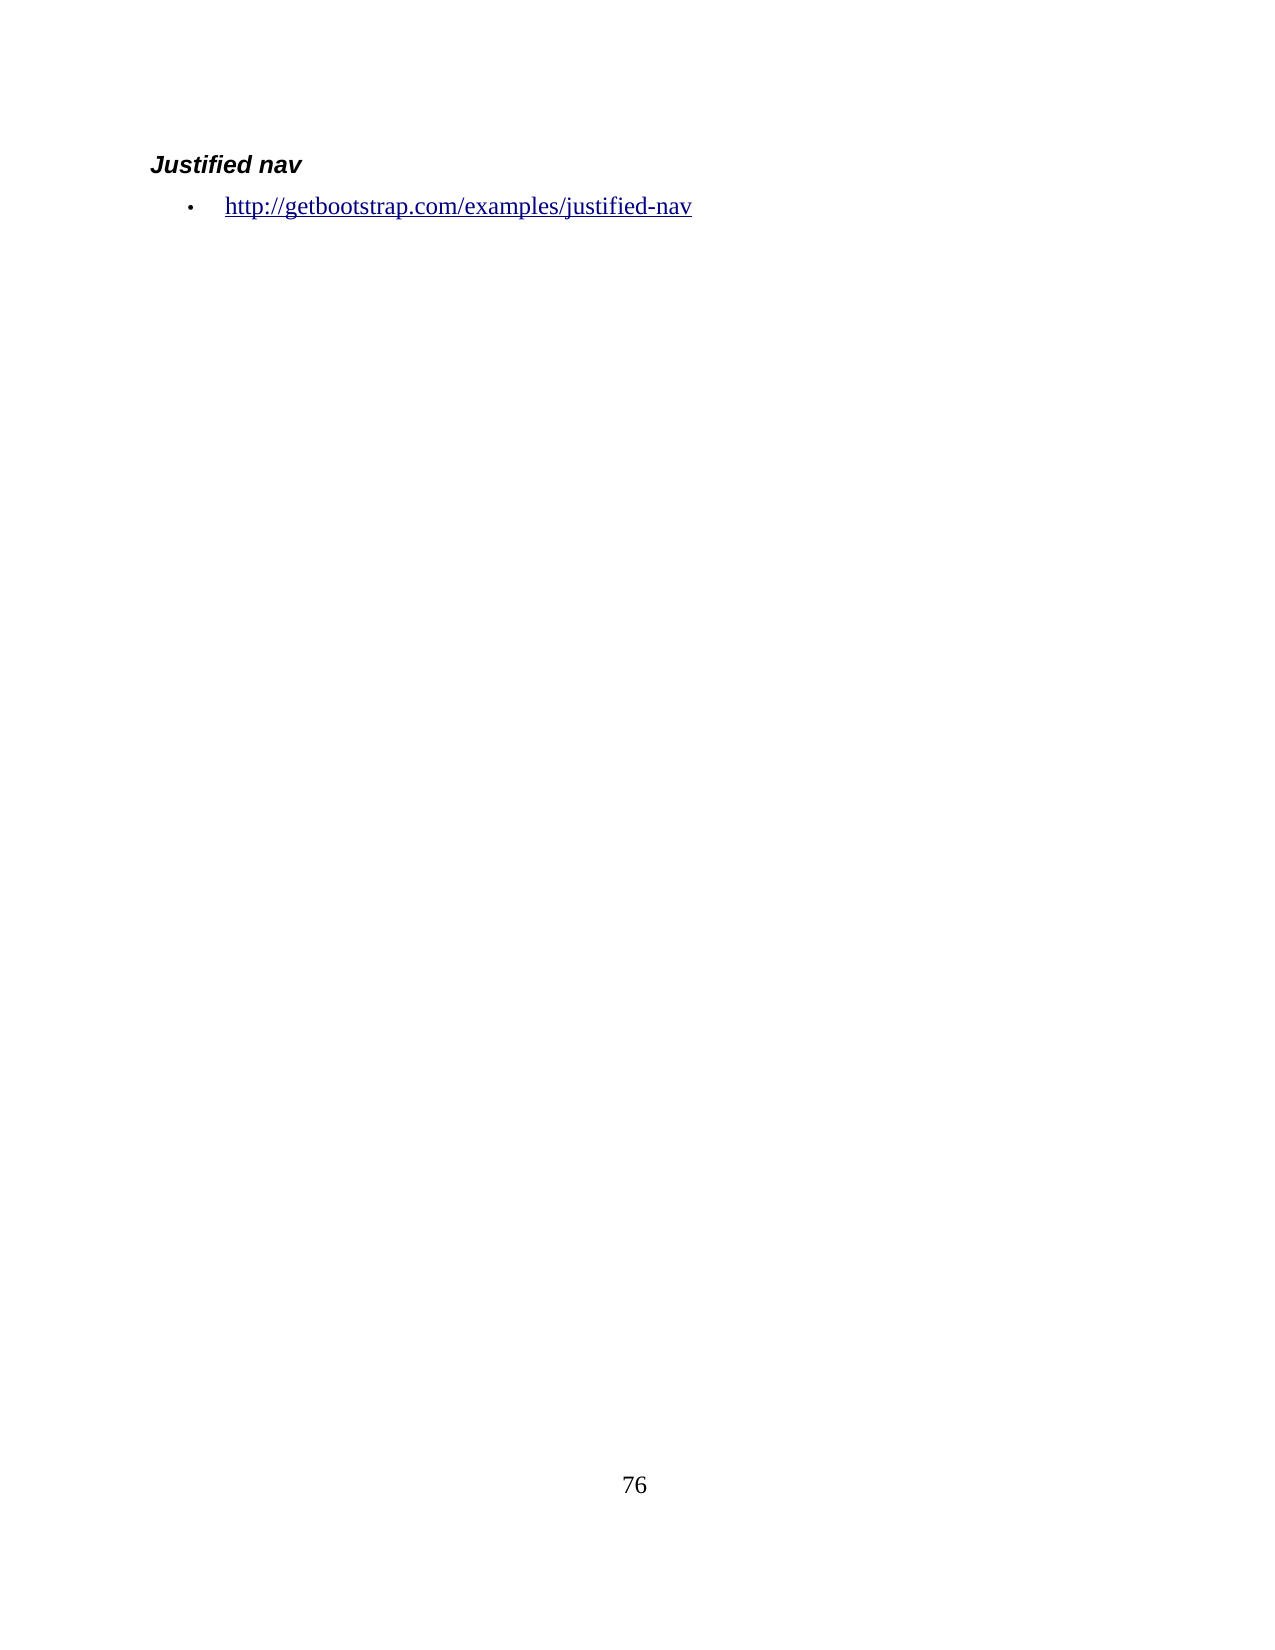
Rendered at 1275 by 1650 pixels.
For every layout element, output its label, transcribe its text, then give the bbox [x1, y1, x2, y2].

subtitle Justified nav [150, 150, 1125, 178]
list http://getbootstrap.com/examples/justified-nav [187, 191, 1125, 220]
